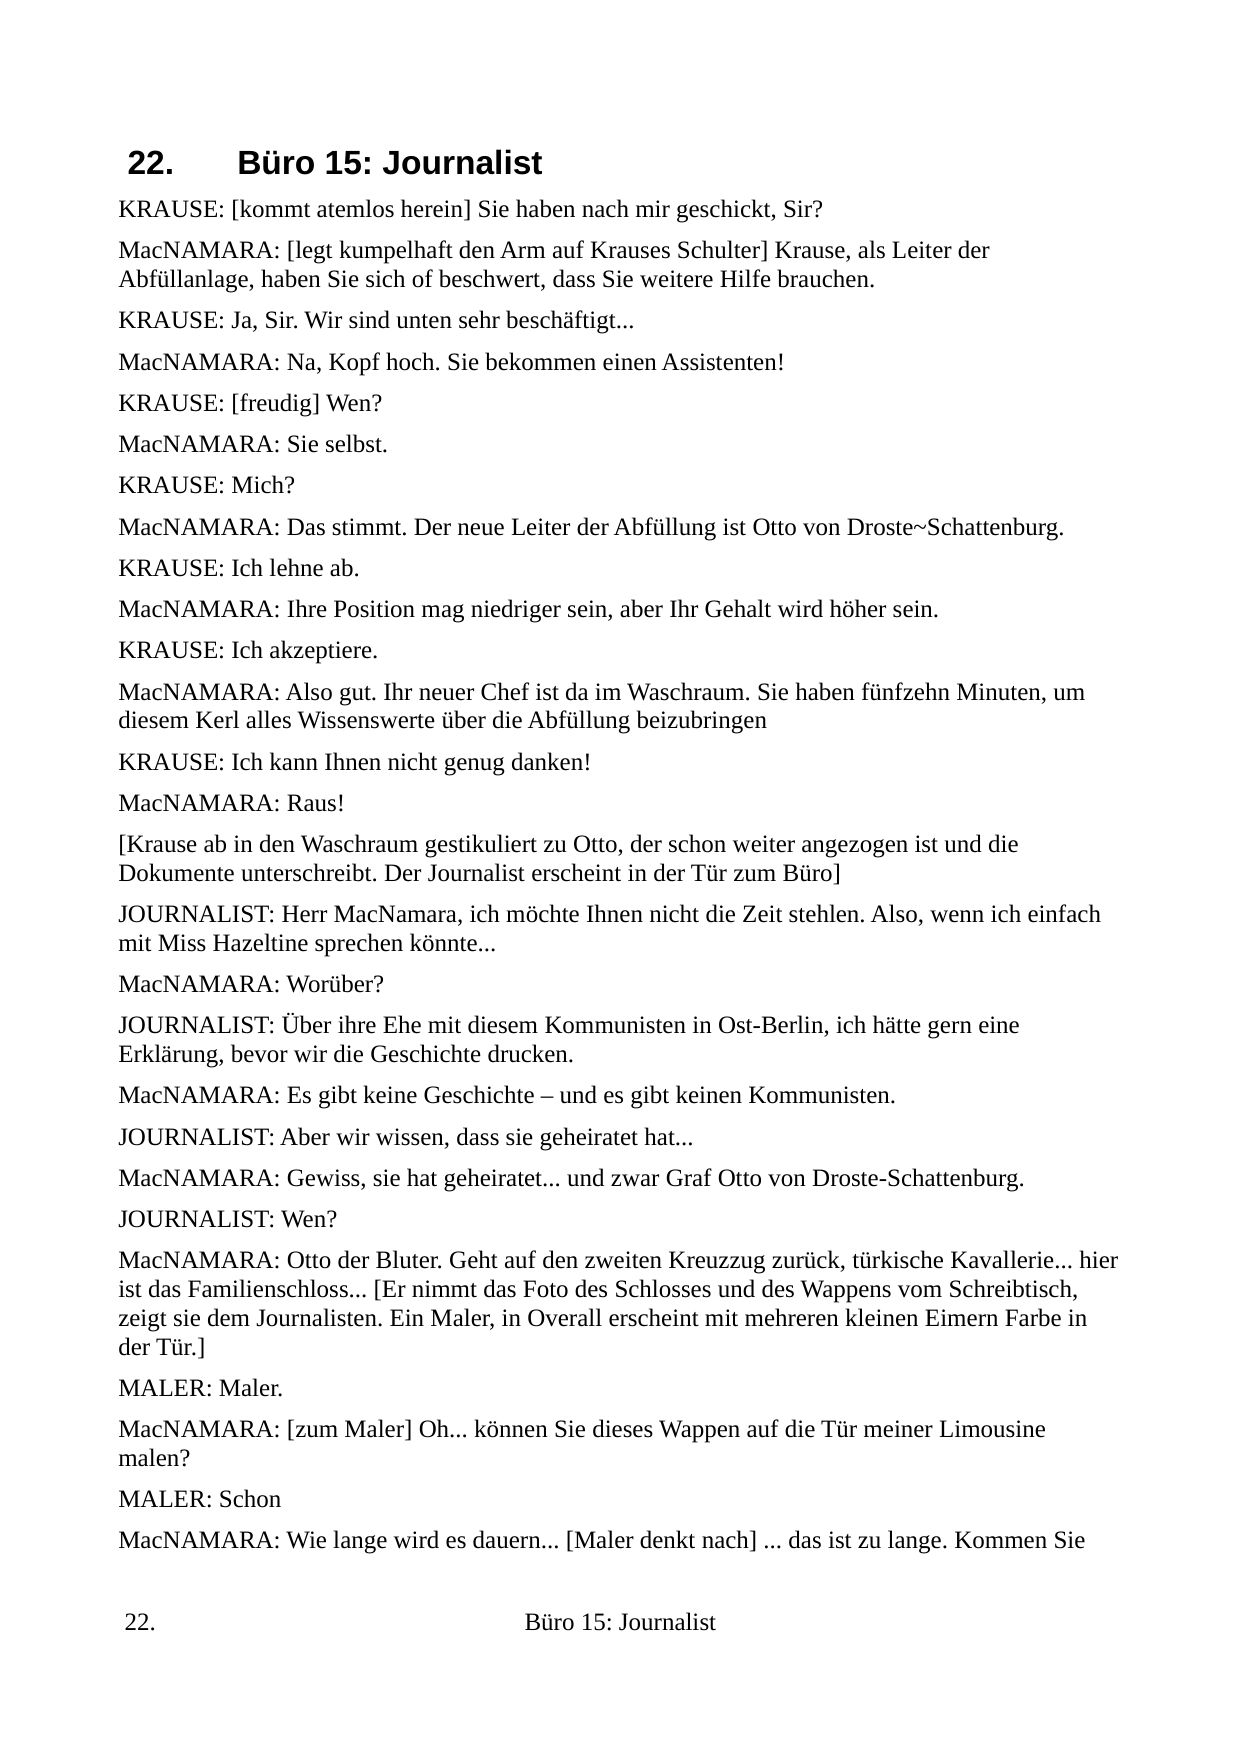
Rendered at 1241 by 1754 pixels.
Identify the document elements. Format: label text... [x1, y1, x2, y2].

text MacNAMARA: Raus! [118, 788, 1122, 817]
text JOURNALIST: Über ihre Ehe mit diesem Kommunisten in Ost-Berlin, ich hätte gern eine Erklärung, bevor wir die Geschichte drucken. [118, 1011, 1122, 1068]
text MacNAMARA: Otto der Bluter. Geht auf den zweiten Kreuzzug zurück, türkische Kavallerie... hier ist das Familienschloss... [Er nimmt das Foto des Schlosses und des Wappens vom Schreibtisch, zeigt sie dem Journalisten. Ein Maler, in Overall erscheint mit mehreren kleinen Eimern Farbe in der Tür.] [118, 1246, 1122, 1361]
text KRAUSE: Ich lehne ab. [118, 553, 1122, 582]
text KRAUSE: Mich? [118, 471, 1122, 499]
text MacNAMARA: Wie lange wird es dauern... [Maler denkt nach] ... das ist zu lange. Kommen Sie [118, 1526, 1122, 1554]
text MacNAMARA: [legt kumpelhaft den Arm auf Krauses Schulter] Krause, als Leiter der Abfüllanlage, haben Sie sich of beschwert, dass Sie weitere Hilfe brauchen. [118, 236, 1122, 293]
text KRAUSE: Ja, Sir. Wir sind unten sehr beschäftigt... [118, 306, 1122, 334]
subtitle Büro 15: Journalist [118, 143, 1122, 182]
text KRAUSE: [kommt atemlos herein] Sie haben nach mir geschickt, Sir? [118, 194, 1122, 223]
text JOURNALIST: Aber wir wissen, dass sie geheiratet hat... [118, 1122, 1122, 1151]
text MacNAMARA: [zum Maler] Oh... können Sie dieses Wappen auf die Tür meiner Limousine malen? [118, 1414, 1122, 1472]
text [Krause ab in den Waschraum gestikuliert zu Otto, der schon weiter angezogen ist und die Dokumente unterschreibt. Der Journalist erscheint in der Tür zum Büro] [118, 829, 1122, 887]
text KRAUSE: Ich akzeptiere. [118, 636, 1122, 664]
text MacNAMARA: Ihre Position mag niedriger sein, aber Ihr Gehalt wird höher sein. [118, 594, 1122, 623]
text MALER: Schon [118, 1484, 1122, 1513]
text MacNAMARA: Das stimmt. Der neue Leiter der Abfüllung ist Otto von Droste~Schattenburg. [118, 512, 1122, 541]
text KRAUSE: Ich kann Ihnen nicht genug danken! [118, 747, 1122, 776]
text MacNAMARA: Also gut. Ihr neuer Chef ist da im Waschraum. Sie haben fünfzehn Minuten, um diesem Kerl alles Wissenswerte über die Abfüllung beizubringen [118, 677, 1122, 734]
text MacNAMARA: Na, Kopf hoch. Sie bekommen einen Assistenten! [118, 347, 1122, 376]
text JOURNALIST: Wen? [118, 1204, 1122, 1233]
text MacNAMARA: Gewiss, sie hat geheiratet... und zwar Graf Otto von Droste-Schattenburg. [118, 1163, 1122, 1192]
text JOURNALIST: Herr MacNamara, ich möchte Ihnen nicht die Zeit stehlen. Also, wenn ich einfach mit Miss Hazeltine sprechen könnte... [118, 899, 1122, 957]
text MacNAMARA: Worüber? [118, 969, 1122, 998]
text MacNAMARA: Es gibt keine Geschichte – und es gibt keinen Kommunisten. [118, 1081, 1122, 1109]
text MALER: Maler. [118, 1373, 1122, 1402]
text MacNAMARA: Sie selbst. [118, 429, 1122, 458]
text KRAUSE: [freudig] Wen? [118, 388, 1122, 417]
